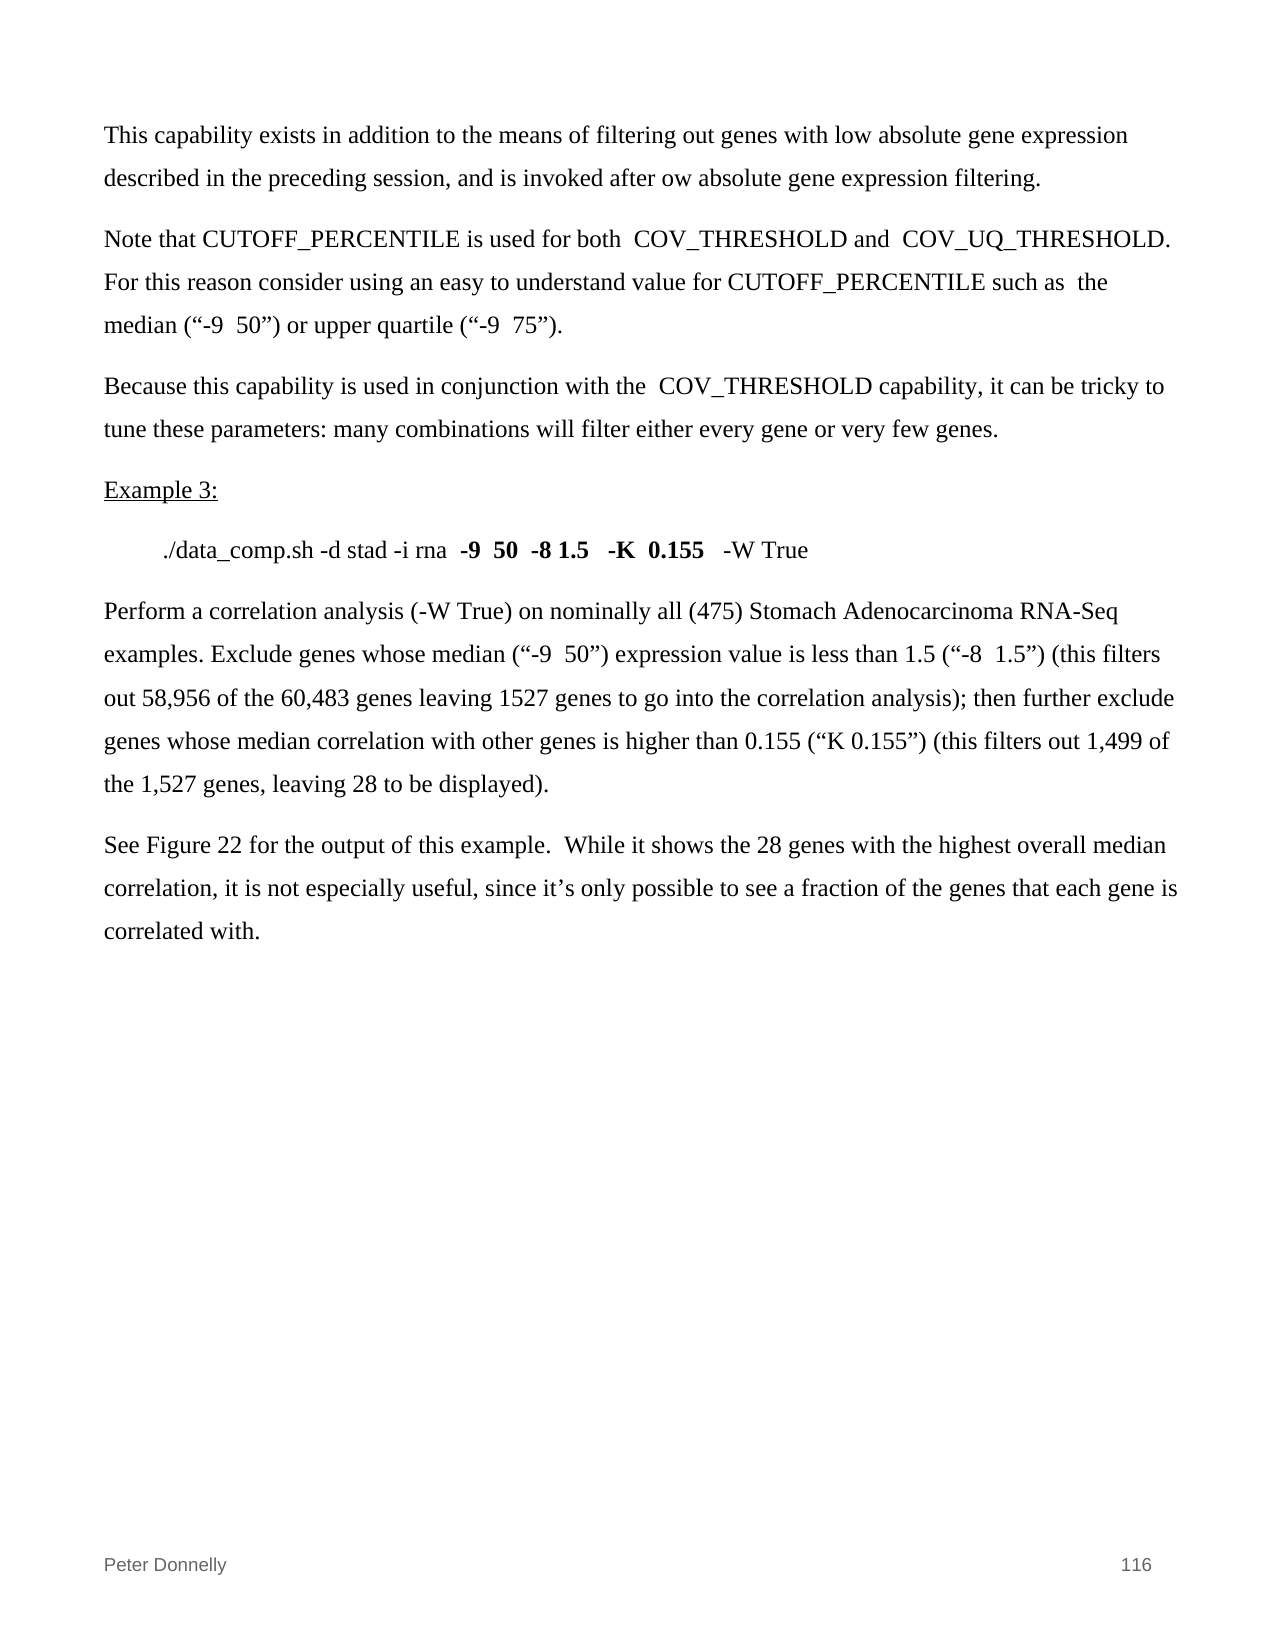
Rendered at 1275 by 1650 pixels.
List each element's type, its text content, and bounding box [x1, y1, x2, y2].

text See Figure 22 for the output of this example. While it shows the 28 genes with the highest overall median correlation, it is not especially useful, since it’s only possible to see a fraction of the genes that each gene is correlated with. [103, 830, 1181, 945]
text This capability exists in addition to the means of filtering out genes with low absolute gene expression described in the preceding session, and is invoked after ow absolute gene expression filtering. [103, 120, 1181, 192]
text Note that CUTOFF_PERCENTILE is used for both COV_THRESHOLD and COV_UQ_THRESHOLD. For this reason consider using an easy to understand value for CUTOFF_PERCENTILE such as the median (“-9 50”) or upper quartile (“-9 75”). [103, 224, 1181, 339]
text Perform a correlation analysis (-W True) on nominally all (475) Stomach Adenocarcinoma RNA-Seq examples. Exclude genes whose median (“-9 50”) expression value is less than 1.5 (“-8 1.5”) (this filters out 58,956 of the 60,483 genes leaving 1527 genes to go into the correlation analysis); then further exclude genes whose median correlation with other genes is higher than 0.155 (“K 0.155”) (this filters out 1,499 of the 1,527 genes, leaving 28 to be displayed). [103, 596, 1181, 798]
text ./data_comp.sh -d stad -i rna -9 50 -8 1.5 -K 0.155 -W True [162, 536, 1181, 564]
text Because this capability is used in conjunction with the COV_THRESHOLD capability, it can be tricky to tune these parameters: many combinations will filter either every gene or very few genes. [103, 371, 1181, 443]
text Example 3: [103, 475, 1181, 503]
